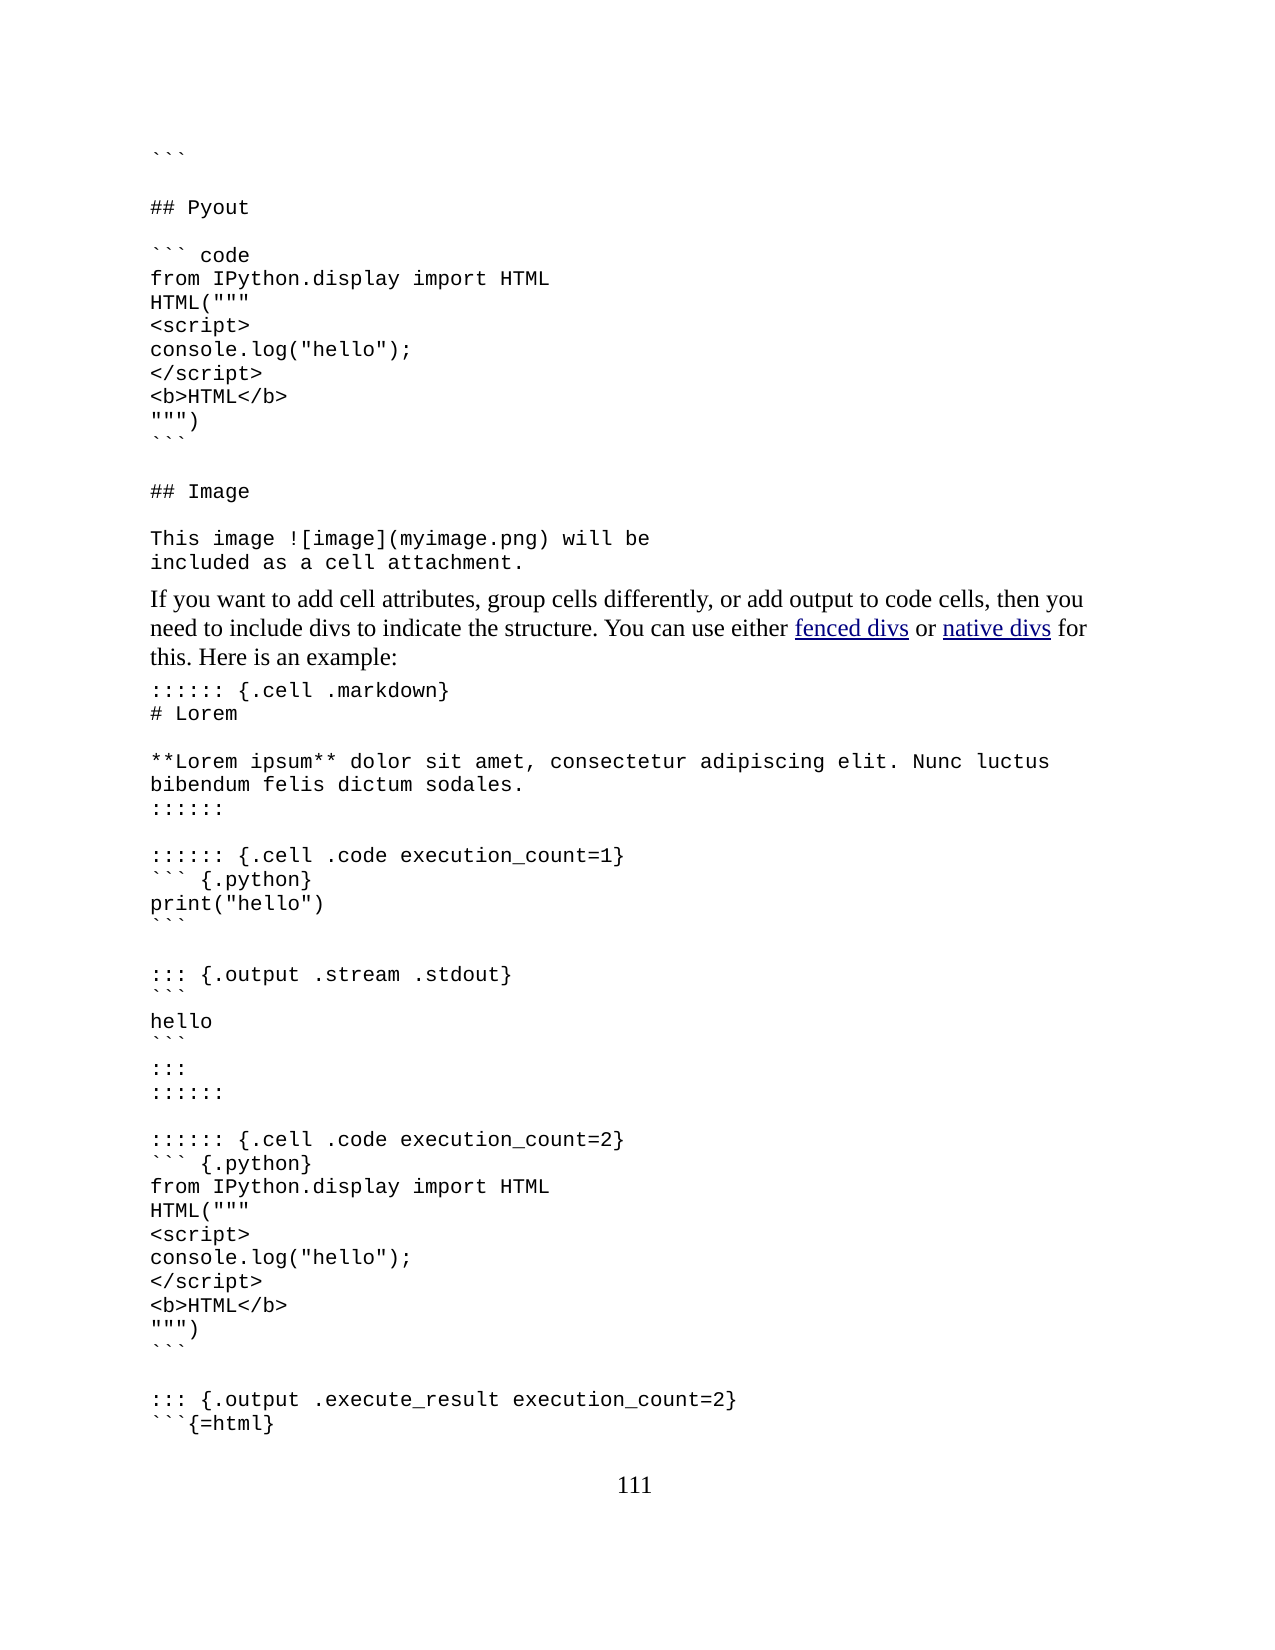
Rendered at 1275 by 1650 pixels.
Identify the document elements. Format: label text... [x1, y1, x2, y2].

text console.log("hello"); [150, 1247, 1125, 1271]
text **Lorem ipsum** dolor sit amet, consectetur adipiscing elit. Nunc luctus [150, 751, 1125, 774]
text ``` [150, 434, 1125, 457]
text <b>HTML</b> [150, 1294, 1125, 1318]
text </script> [150, 1271, 1125, 1294]
text <script> [150, 316, 1125, 339]
text """) [150, 1318, 1125, 1342]
text ::: [150, 1058, 1125, 1082]
text :::::: [150, 798, 1125, 822]
text ``` {.python} [150, 1153, 1125, 1176]
text :::::: {.cell .markdown} [150, 680, 1125, 703]
text This image ![image](myimage.png) will be [150, 528, 1125, 552]
text <script> [150, 1224, 1125, 1247]
text ``` {.python} [150, 869, 1125, 893]
text ``` [150, 916, 1125, 940]
text hello [150, 1011, 1125, 1034]
text bibendum felis dictum sodales. [150, 774, 1125, 798]
text </script> [150, 363, 1125, 386]
text <b>HTML</b> [150, 386, 1125, 410]
text ``` [150, 1034, 1125, 1058]
text :::::: [150, 1082, 1125, 1105]
text ``` [150, 150, 1125, 174]
text from IPython.display import HTML [150, 268, 1125, 292]
text :::::: {.cell .code execution_count=2} [150, 1129, 1125, 1153]
text :::::: {.cell .code execution_count=1} [150, 845, 1125, 869]
text HTML(""" [150, 292, 1125, 316]
text """) [150, 410, 1125, 434]
text ``` [150, 987, 1125, 1011]
text from IPython.display import HTML [150, 1176, 1125, 1200]
text print("hello") [150, 893, 1125, 916]
text included as a cell attachment. [150, 552, 1125, 576]
text If you want to add cell attributes, group cells differently, or add output to code cells, then you need to include divs to indicate the structure. You can use either fenced divs or native divs for this. Here is an example: [150, 584, 1125, 671]
text ## Image [150, 481, 1125, 505]
text ```{=html} [150, 1413, 1125, 1436]
text HTML(""" [150, 1200, 1125, 1224]
text ``` [150, 1342, 1125, 1366]
text ::: {.output .stream .stdout} [150, 963, 1125, 987]
text # Lorem [150, 703, 1125, 727]
text ::: {.output .execute_result execution_count=2} [150, 1389, 1125, 1413]
text console.log("hello"); [150, 339, 1125, 363]
text ``` code [150, 244, 1125, 268]
text ## Pyout [150, 197, 1125, 221]
